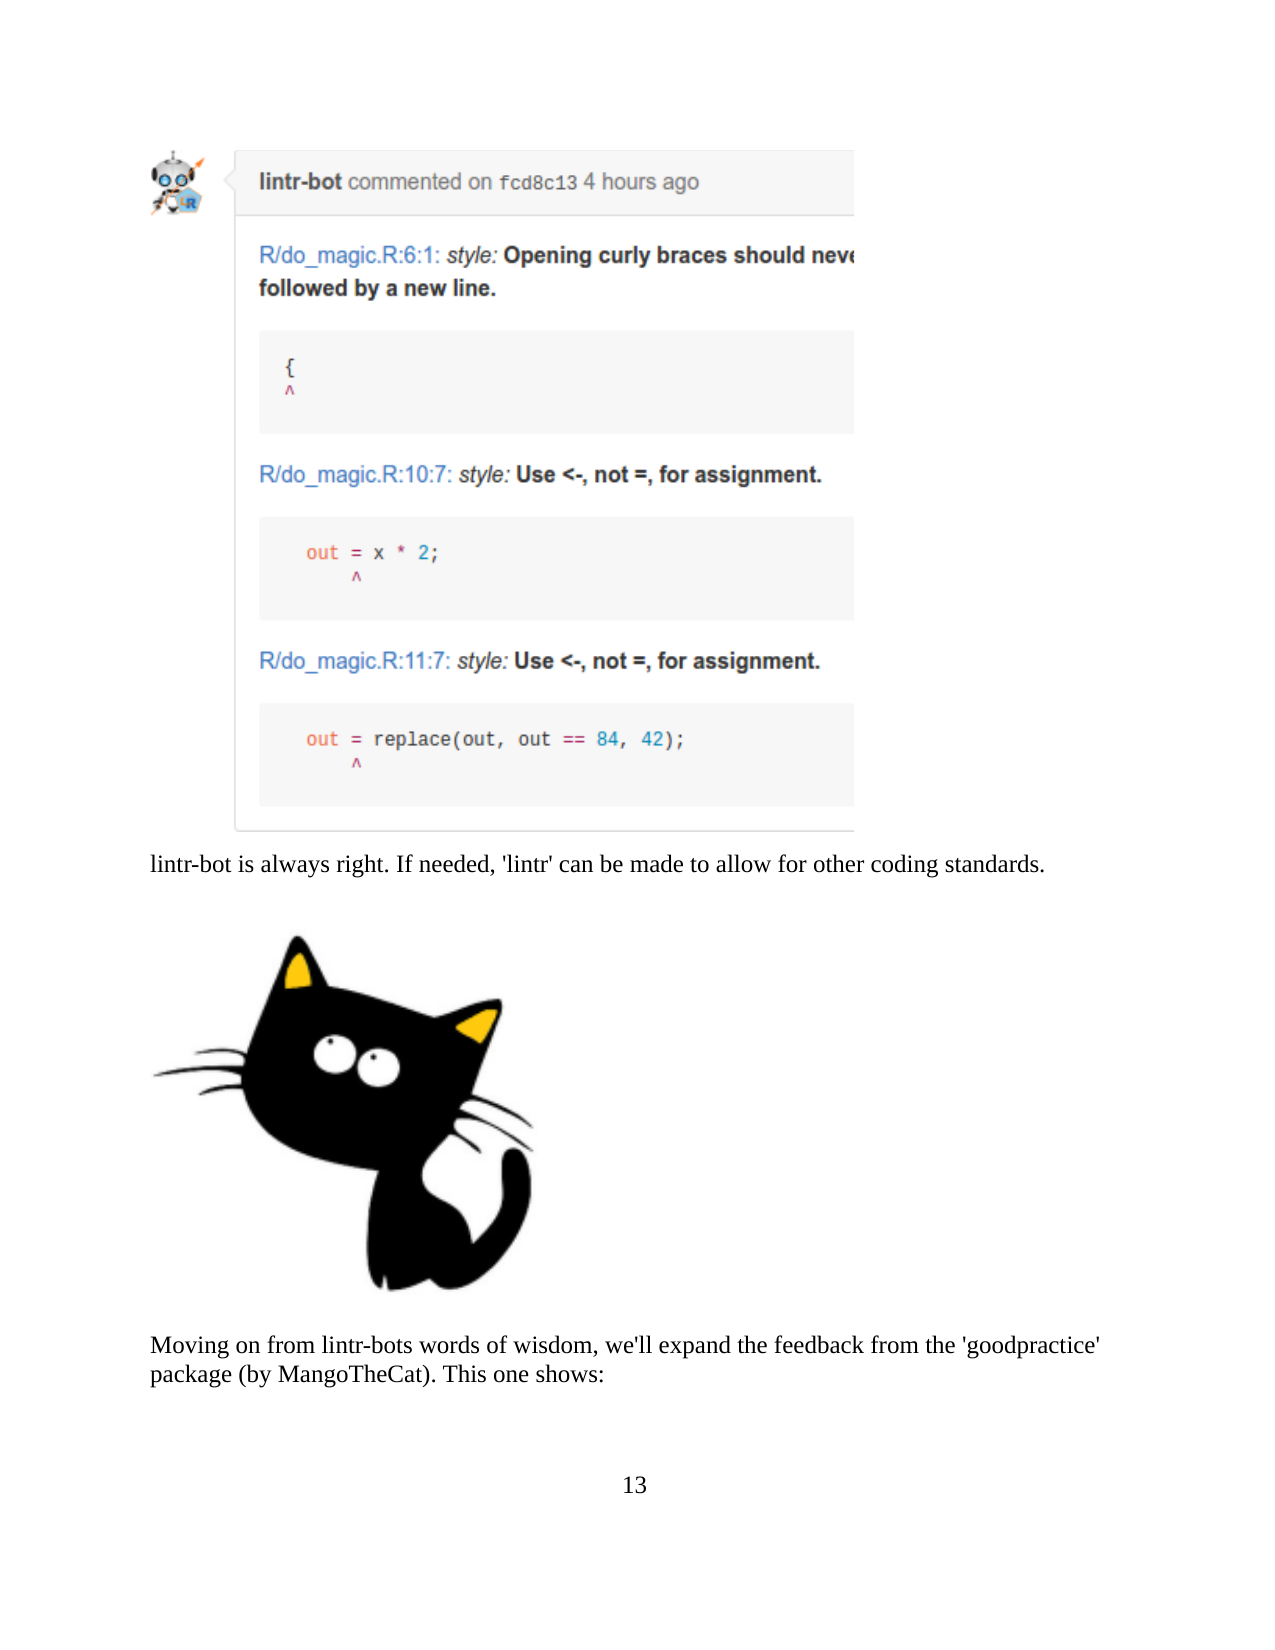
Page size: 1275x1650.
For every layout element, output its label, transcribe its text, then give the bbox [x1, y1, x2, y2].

picture [150, 895, 567, 1313]
picture [150, 150, 855, 832]
text Moving on from lintr-bots words of wisdom, we'll expand the feedback from the 'goodpractice' package (by MangoTheCat). This one shows: [150, 1330, 1125, 1388]
text lintr-bot is always right. If needed, 'lintr' can be made to allow for other coding standards. [150, 849, 1125, 878]
